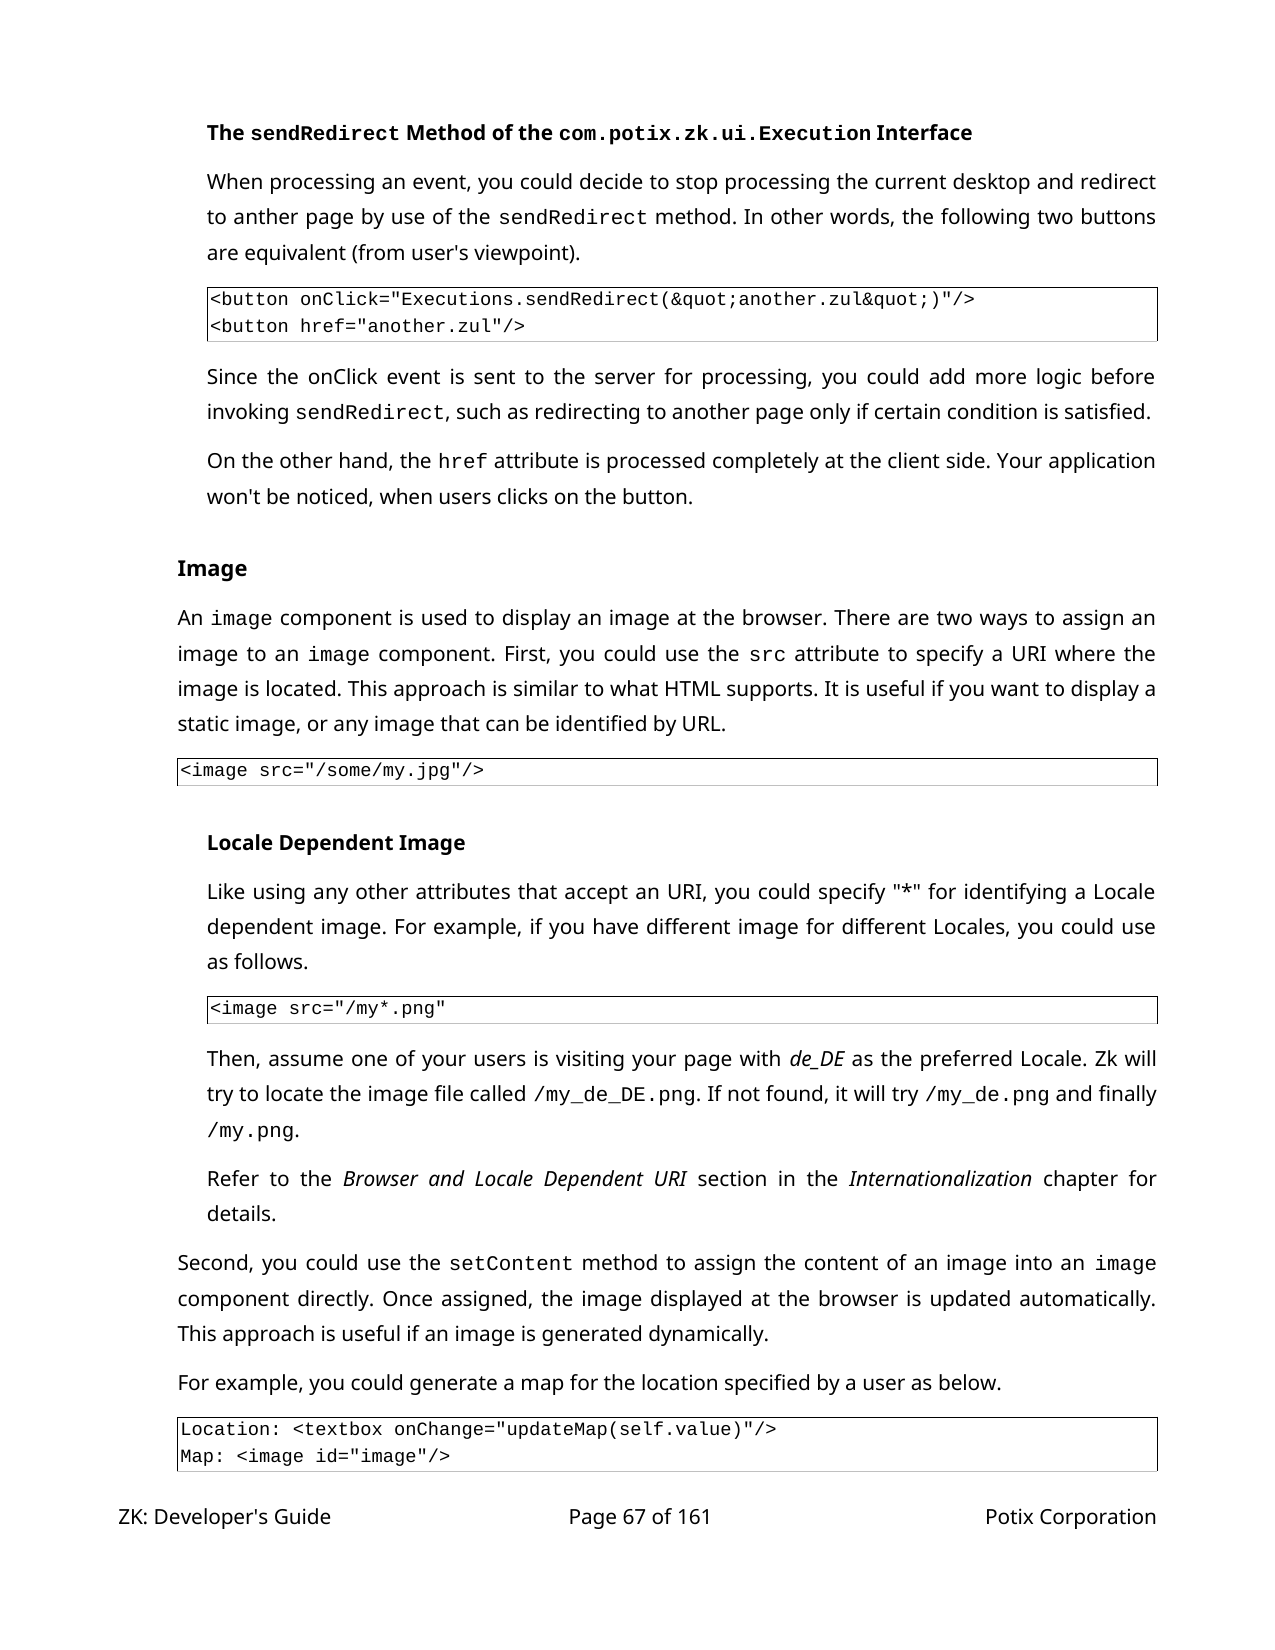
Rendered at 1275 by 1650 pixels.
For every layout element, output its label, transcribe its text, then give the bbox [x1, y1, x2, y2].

text <image src="/my*.png" [208, 997, 1157, 1023]
subtitle The sendRedirect Method of the com.potix.zk.ui.Execution Interface [207, 118, 1157, 147]
text Then, assume one of your users is visiting your page with de_DE as the preferred Locale. Zk will try to locate the image file called /my_de_DE.png. If not found, it will try /my_de.png and finally /my.png. [207, 1044, 1157, 1143]
text On the other hand, the href attribute is processed completely at the client side. Your application won't be noticed, when users clicks on the button. [207, 446, 1157, 510]
text Since the onClick event is sent to the server for processing, you could add more logic before invoking sendRedirect, such as redirecting to another page only if certain condition is satisfied. [207, 362, 1157, 426]
text Location: <textbox onChange="updateMap(self.value)"/> [178, 1418, 1157, 1441]
text <button onClick="Executions.sendRedirect(&quot;another.zul&quot;)"/> [208, 288, 1157, 311]
text Map: <image id="image"/> [178, 1444, 1157, 1471]
text An image component is used to display an image at the browser. There are two ways to assign an image to an image component. First, you could use the src attribute to specify a URI where the image is located. This approach is similar to what HTML supports. It is useful if you want to display a static image, or any image that can be identified by URL. [177, 603, 1157, 738]
text Refer to the Browser and Locale Dependent URI section in the Internationalization chapter for details. [207, 1164, 1157, 1227]
text Like using any other attributes that accept an URI, you could specify "*" for identifying a Locale dependent image. For example, if you have different image for different Locales, you could use as follows. [207, 877, 1157, 976]
text <image src="/some/my.jpg"/> [178, 759, 1157, 785]
subtitle Image [177, 553, 1157, 583]
text <button href="another.zul"/> [208, 314, 1157, 341]
text For example, you could generate a map for the location specified by a user as below. [177, 1368, 1157, 1396]
text When processing an event, you could decide to stop processing the current desktop and redirect to anther page by use of the sendRedirect method. In other words, the following two buttons are equivalent (from user's viewpoint). [207, 167, 1157, 266]
subtitle Locale Dependent Image [207, 828, 1157, 856]
text Second, you could use the setContent method to assign the content of an image into an image component directly. Once assigned, the image displayed at the browser is updated automatically. This approach is useful if an image is generated dynamically. [177, 1248, 1157, 1347]
